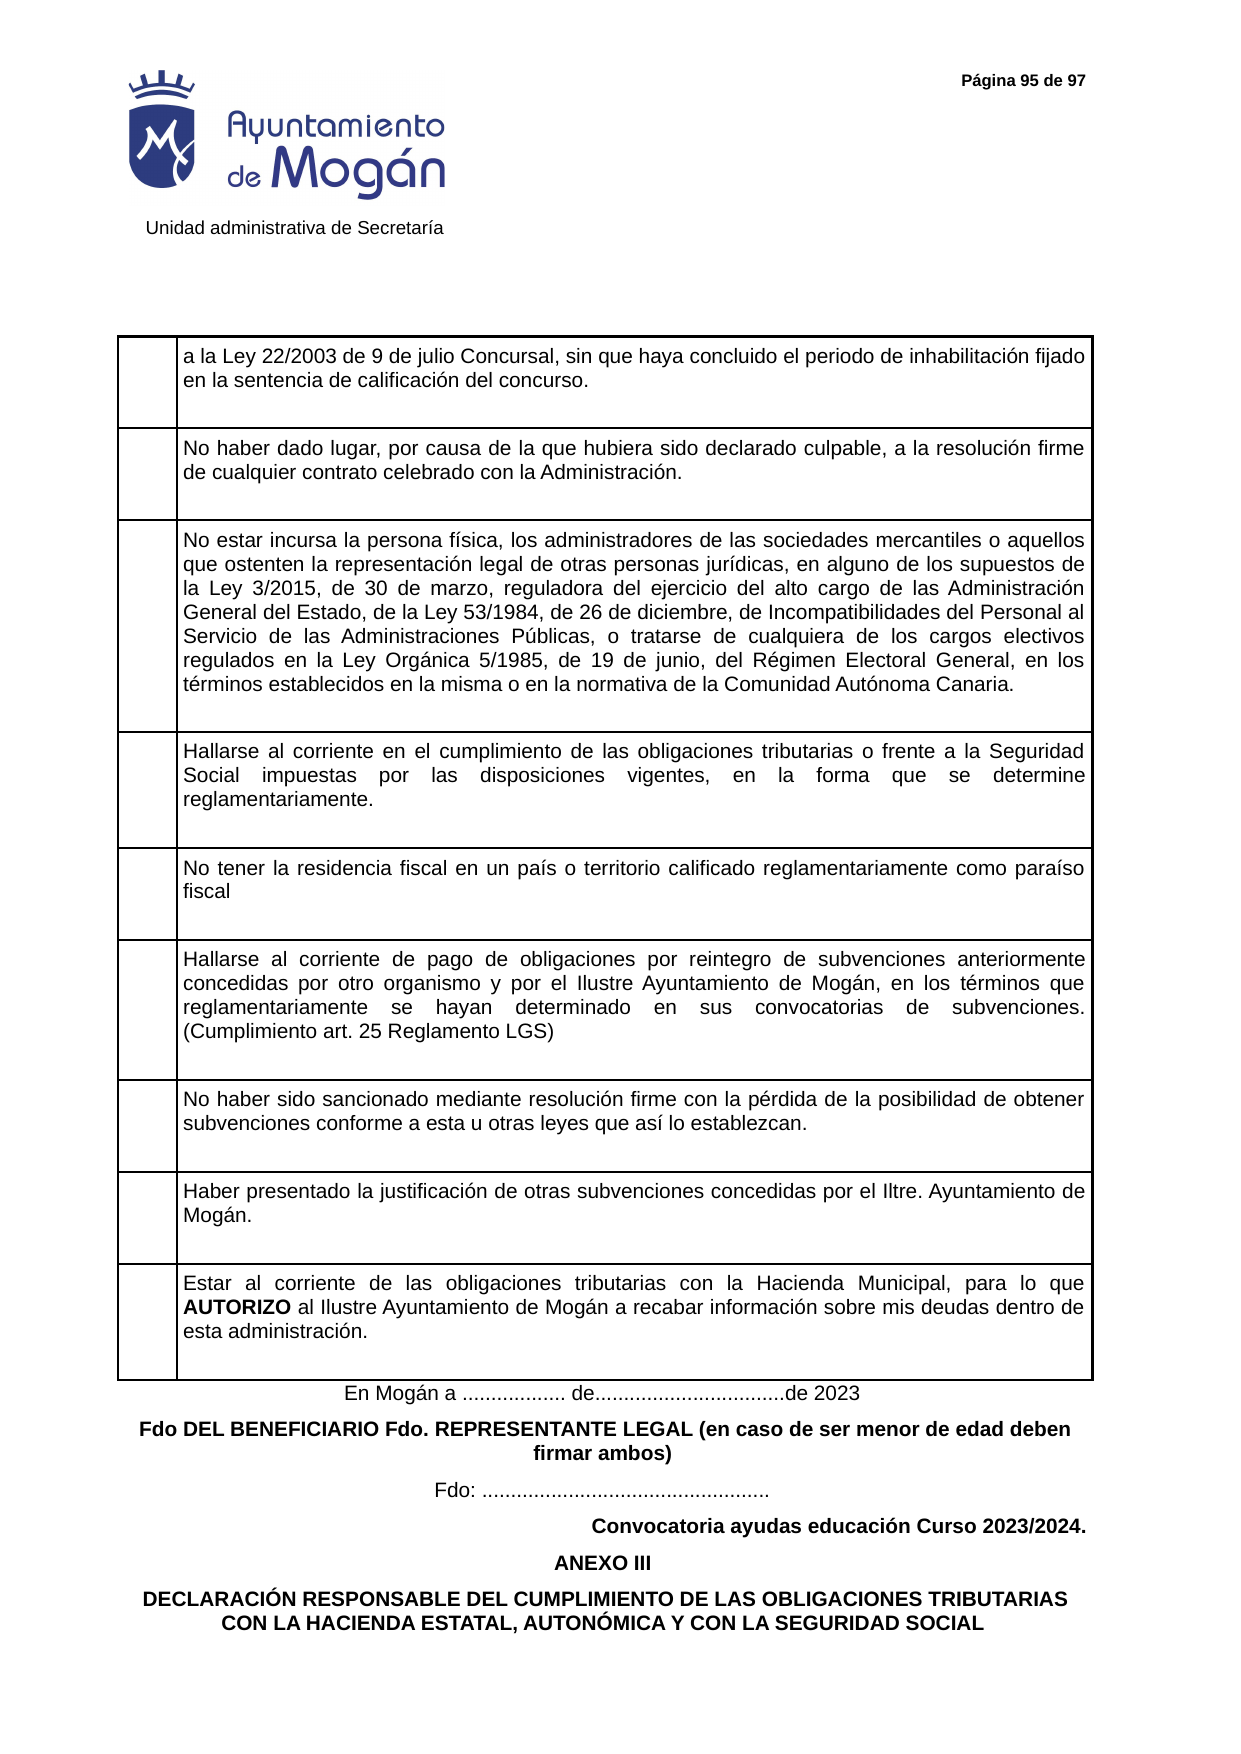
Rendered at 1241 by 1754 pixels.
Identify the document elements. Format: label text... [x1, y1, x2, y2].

table_cell [119, 1173, 176, 1263]
table_cell [119, 1081, 176, 1171]
text Convocatoria ayudas educación Curso 2023/2024. [118, 1514, 1092, 1538]
table_cell No haber dado lugar, por causa de la que hubiera sido declarado culpable, a la resolución firme de cualquier contrato celebrado con la Administración. [178, 429, 1091, 519]
text ANEXO III [118, 1551, 1092, 1574]
table_cell [119, 521, 176, 731]
table_cell [119, 849, 176, 939]
table_cell No estar incursa la persona física, los administradores de las sociedades mercantiles o aquellos que ostenten la representación legal de otras personas jurídicas, en alguno de los supuestos de la Ley 3/2015, de 30 de marzo, reguladora del ejercicio del alto cargo de las Administración General del Estado, de la Ley 53/1984, de 26 de diciembre, de Incompatibilidades del Personal al Servicio de las Administraciones Públicas, o tratarse de cualquiera de los cargos electivos regulados en la Ley Orgánica 5/1985, de 19 de junio, del Régimen Electoral General, en los términos establecidos en la misma o en la normativa de la Comunidad Autónoma Canaria. [178, 521, 1091, 731]
text Fdo DEL BENEFICIARIO Fdo. REPRESENTANTE LEGAL (en caso de ser menor de edad deben firmar ambos) [118, 1417, 1092, 1465]
table_cell [119, 1265, 176, 1379]
text DECLARACIÓN RESPONSABLE DEL CUMPLIMIENTO DE LAS OBLIGACIONES TRIBUTARIAS CON LA HACIENDA ESTATAL, AUTONÓMICA Y CON LA SEGURIDAD SOCIAL [118, 1587, 1092, 1635]
text Fdo: .................................................. [118, 1478, 1092, 1502]
table_cell [119, 429, 176, 519]
table_cell No tener la residencia fiscal en un país o territorio calificado reglamentariamente como paraíso fiscal [178, 849, 1091, 939]
table_cell a la Ley 22/2003 de 9 de julio Concursal, sin que haya concluido el periodo de inhabilitación fijado en la sentencia de calificación del concurso. [178, 338, 1091, 427]
table_cell No haber sido sancionado mediante resolución firme con la pérdida de la posibilidad de obtener subvenciones conforme a esta u otras leyes que así lo establezcan. [178, 1081, 1091, 1171]
table_cell [119, 338, 176, 427]
table_cell [119, 733, 176, 847]
table_cell Estar al corriente de las obligaciones tributarias con la Hacienda Municipal, para lo que AUTORIZO al Ilustre Ayuntamiento de Mogán a recabar información sobre mis deudas dentro de esta administración. [178, 1265, 1091, 1379]
table_cell Hallarse al corriente de pago de obligaciones por reintegro de subvenciones anteriormente concedidas por otro organismo y por el Ilustre Ayuntamiento de Mogán, en los términos que reglamentariamente se hayan determinado en sus convocatorias de subvenciones. (Cumplimiento art. 25 Reglamento LGS) [178, 941, 1091, 1079]
table_cell Haber presentado la justificación de otras subvenciones concedidas por el Iltre. Ayuntamiento de Mogán. [178, 1173, 1091, 1263]
table_cell [119, 941, 176, 1079]
table_cell Hallarse al corriente en el cumplimiento de las obligaciones tributarias o frente a la Seguridad Social impuestas por las disposiciones vigentes, en la forma que se determine reglamentariamente. [178, 733, 1091, 847]
picture [128, 70, 445, 206]
text En Mogán a .................. de.................................de 2023 [118, 1381, 1092, 1405]
